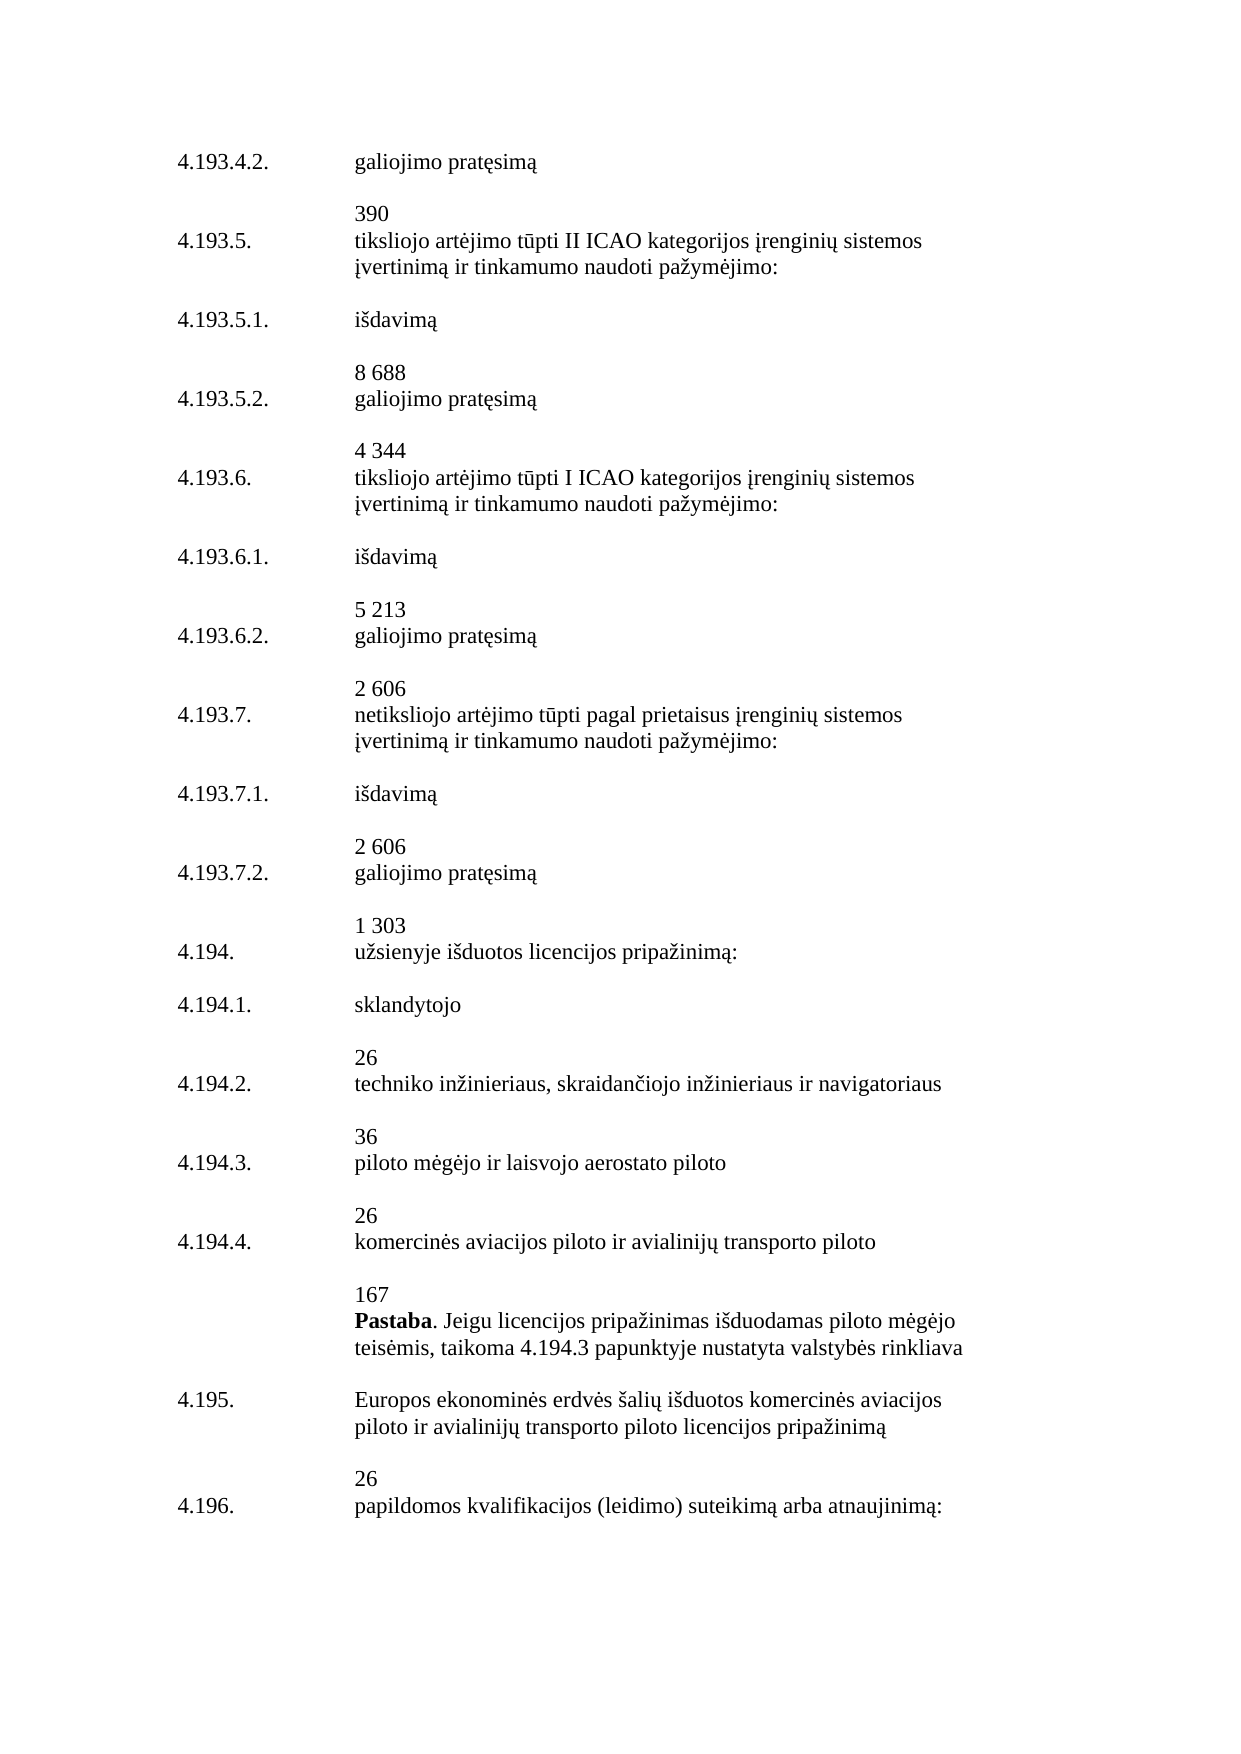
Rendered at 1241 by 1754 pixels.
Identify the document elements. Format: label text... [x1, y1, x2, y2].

text įvertinimą ir tinkamumo naudoti pažymėjimo: [354, 253, 975, 306]
text įvertinimą ir tinkamumo naudoti pažymėjimo: [354, 727, 975, 780]
text 4.193.6. tiksliojo artėjimo tūpti I ICAO kategorijos įrenginių sistemos [177, 464, 975, 490]
text 4.193.5.1. išdavimą 8 688 [177, 306, 975, 385]
text 4.193.7. netiksliojo artėjimo tūpti pagal prietaisus įrenginių sistemos [177, 701, 975, 727]
text 4.193.6.1. išdavimą 5 213 [177, 543, 975, 622]
text 4.194.1. sklandytojo 26 [177, 991, 975, 1070]
text Pastaba. Jeigu licencijos pripažinimas išduodamas piloto mėgėjo [354, 1307, 975, 1334]
text 4.195. Europos ekonominės erdvės šalių išduotos komercinės aviacijos [177, 1386, 975, 1413]
text teisėmis, taikoma 4.194.3 papunktyje nustatyta valstybės rinkliava [354, 1334, 975, 1386]
text 4.194.3. piloto mėgėjo ir laisvojo aerostato piloto 26 [177, 1149, 975, 1228]
text 4.194.4. komercinės aviacijos piloto ir avialinijų transporto piloto 167 [177, 1228, 975, 1307]
text 4.196. papildomos kvalifikacijos (leidimo) suteikimą arba atnaujinimą: [177, 1492, 975, 1544]
text 4.193.4.2. galiojimo pratęsimą 390 [177, 148, 975, 227]
text 4.193.5. tiksliojo artėjimo tūpti II ICAO kategorijos įrenginių sistemos [177, 227, 975, 253]
text 4.193.7.1. išdavimą 2 606 [177, 780, 975, 859]
text 4.193.7.2. galiojimo pratęsimą 1 303 [177, 859, 975, 938]
text 4.194. užsienyje išduotos licencijos pripažinimą: [177, 938, 975, 991]
text įvertinimą ir tinkamumo naudoti pažymėjimo: [354, 490, 975, 543]
text 4.194.2. techniko inžinieriaus, skraidančiojo inžinieriaus ir navigatoriaus 36 [177, 1070, 975, 1149]
text piloto ir avialinijų transporto piloto licencijos pripažinimą 26 [354, 1413, 975, 1492]
text 4.193.5.2. galiojimo pratęsimą 4 344 [177, 385, 975, 464]
text 4.193.6.2. galiojimo pratęsimą 2 606 [177, 622, 975, 701]
